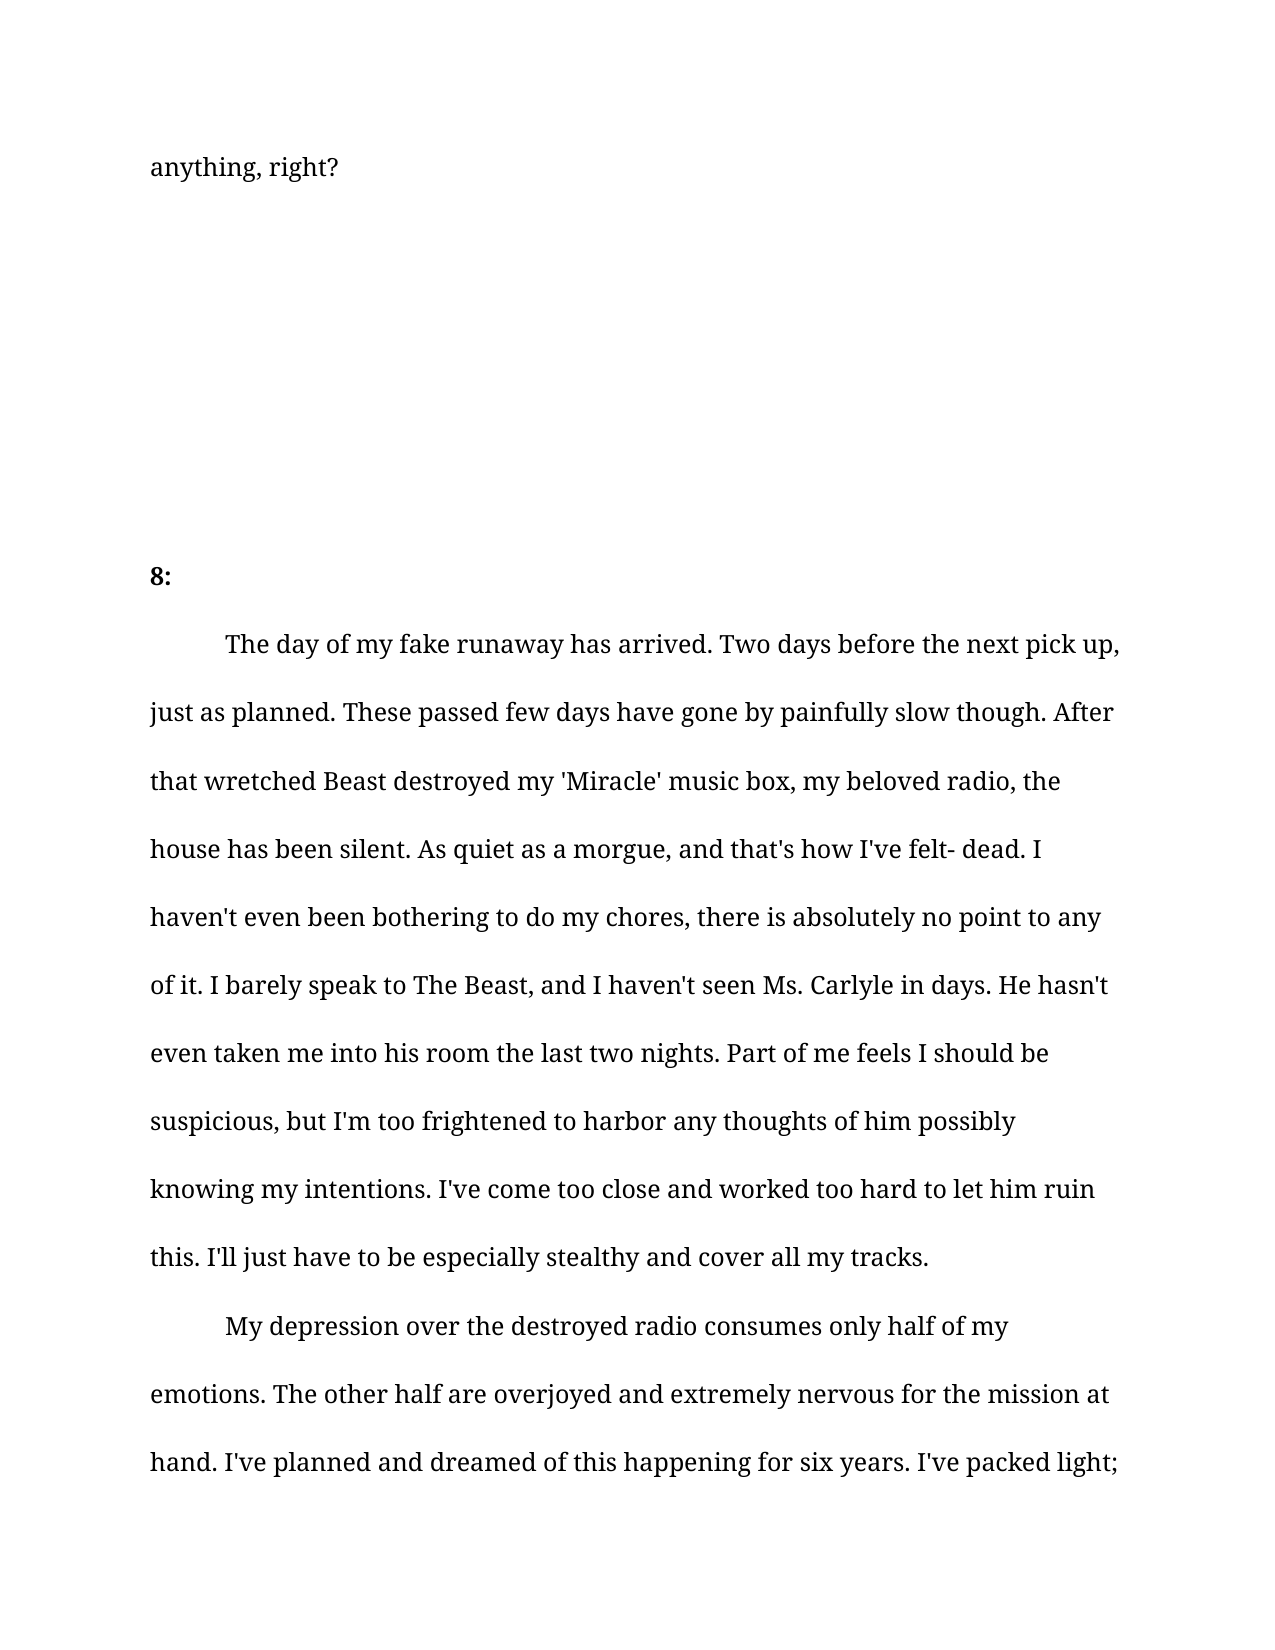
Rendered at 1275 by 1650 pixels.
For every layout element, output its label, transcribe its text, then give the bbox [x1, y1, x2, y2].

text anything, right? [150, 150, 1125, 184]
text The day of my fake runaway has arrived. Two days before the next pick up, just as planned. These passed few days have gone by painfully slow though. After that wretched Beast destroyed my 'Miracle' music box, my beloved radio, the house has been silent. As quiet as a morgue, and that's how I've felt- dead. I haven't even been bothering to do my chores, there is absolutely no point to any of it. I barely speak to The Beast, and I haven't seen Ms. Carlyle in days. He hasn't even taken me into his room the last two nights. Part of me feels I should be suspicious, but I'm too frightened to harbor any thoughts of him possibly knowing my intentions. I've come too close and worked too hard to let him ruin this. I'll just have to be especially stealthy and cover all my tracks. [150, 627, 1125, 1274]
text My depression over the destroyed radio consumes only half of my emotions. The other half are overjoyed and extremely nervous for the mission at hand. I've planned and dreamed of this happening for six years. I've packed light; [150, 1308, 1125, 1478]
text 8: [150, 559, 1125, 593]
